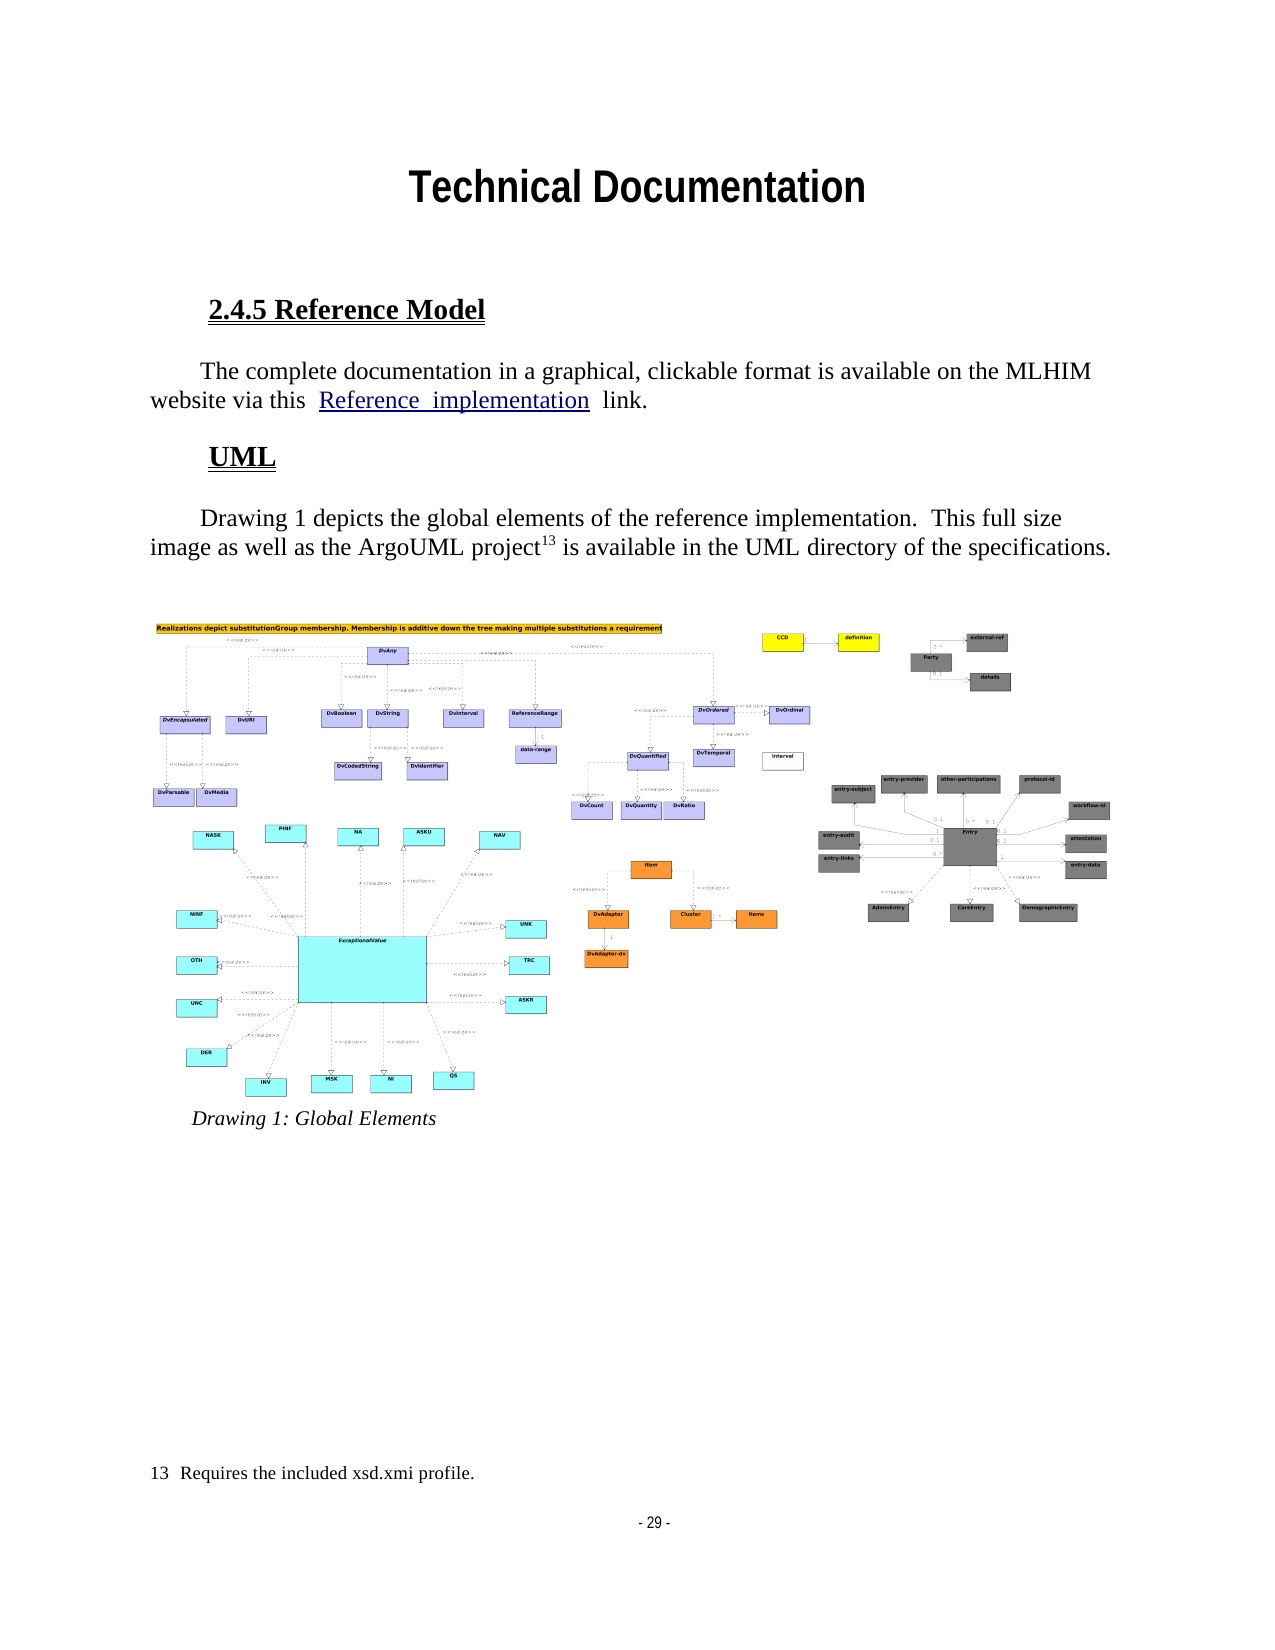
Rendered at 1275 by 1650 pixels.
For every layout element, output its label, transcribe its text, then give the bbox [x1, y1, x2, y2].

picture [150, 614, 1125, 1106]
subtitle 2.4.5 Reference Model [150, 292, 1125, 326]
text The complete documentation in a graphical, clickable format is available on the MLHIM website via this Reference implementation link. [150, 356, 1125, 414]
subtitle UML [150, 439, 1125, 472]
text Requires the included xsd.xmi profile. [150, 1461, 1125, 1483]
text Drawing 1: Global Elements [150, 1106, 1125, 1130]
text Drawing 1 depicts the global elements of the reference implementation. This full size image as well as the ArgoUML project is available in the UML directory of the specifications. [150, 502, 1125, 561]
